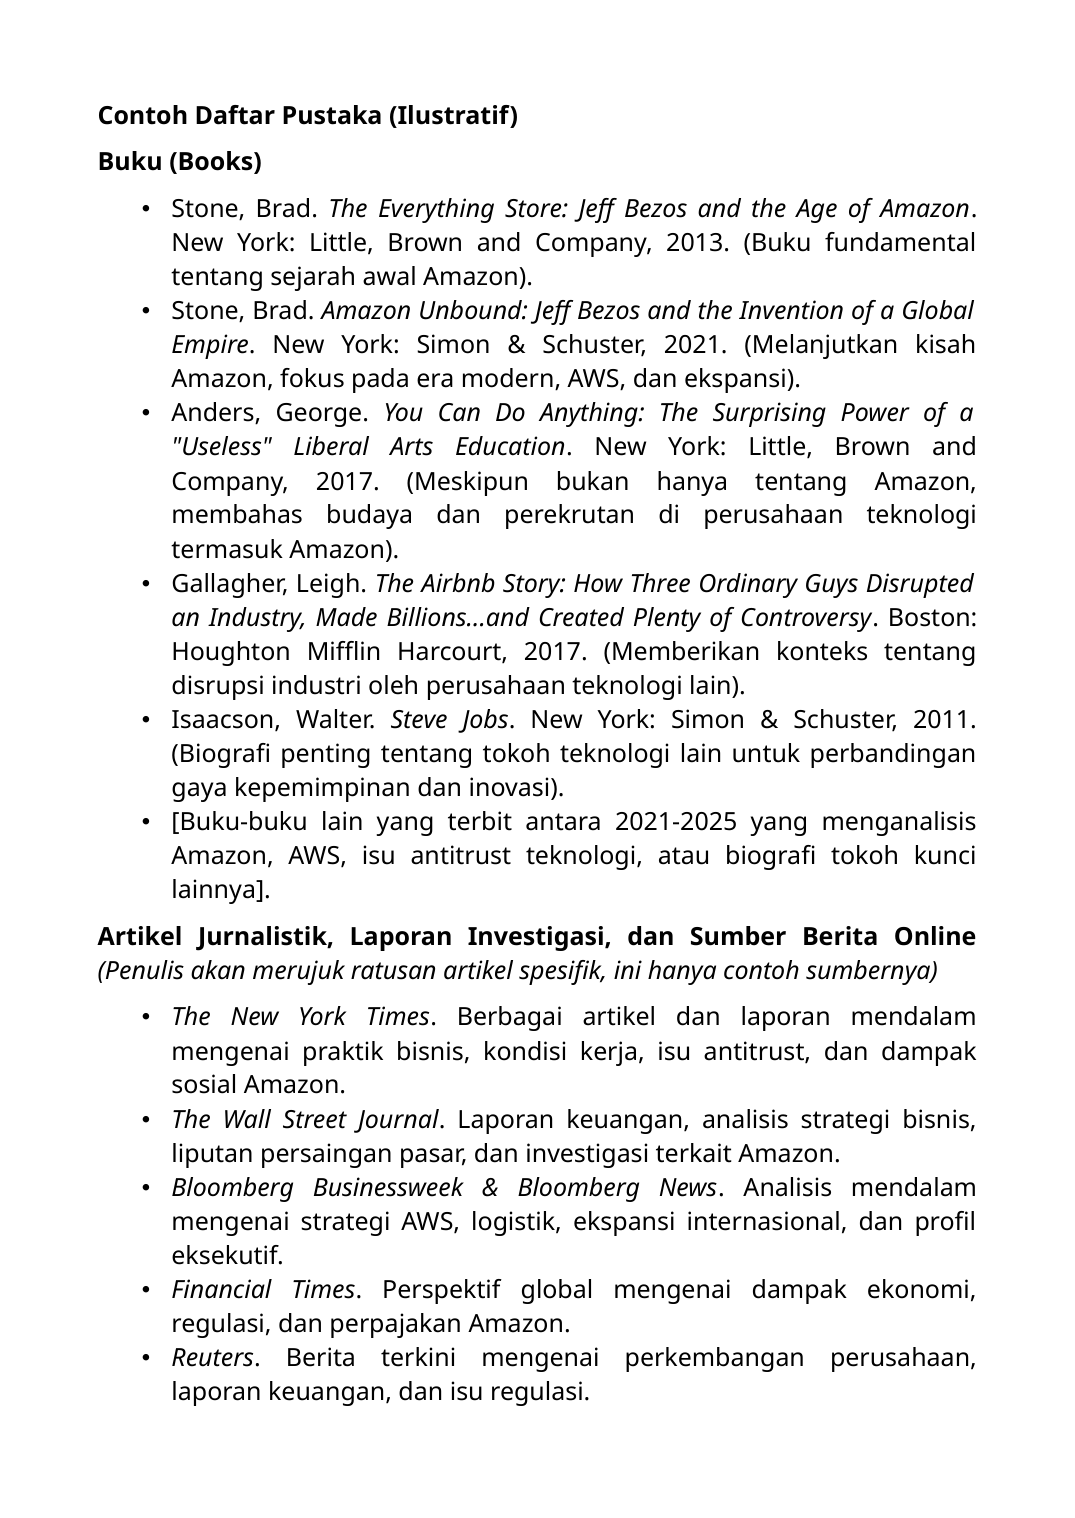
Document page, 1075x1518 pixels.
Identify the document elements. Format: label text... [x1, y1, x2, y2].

list Bloomberg Businessweek & Bloomberg News. Analisis mendalam mengenai strategi AWS, logistik, ekspansi internasional, dan profil eksekutif. [142, 1169, 977, 1272]
list Stone, Brad. The Everything Store: Jeff Bezos and the Age of Amazon. New York: Little, Brown and Company, 2013. (Buku fundamental tentang sejarah awal Amazon). [142, 191, 977, 293]
list The Wall Street Journal. Laporan keuangan, analisis strategi bisnis, liputan persaingan pasar, dan investigasi terkait Amazon. [142, 1101, 977, 1169]
list The New York Times. Berbagai artikel dan laporan mendalam mengenai praktik bisnis, kondisi kerja, isu antitrust, dan dampak sosial Amazon. [142, 999, 977, 1101]
text Buku (Books) [97, 144, 977, 178]
list Reuters. Berita terkini mengenai perkembangan perusahaan, laporan keuangan, dan isu regulasi. [142, 1340, 977, 1408]
text Artikel Jurnalistik, Laporan Investigasi, dan Sumber Berita Online (Penulis akan merujuk ratusan artikel spesifik, ini hanya contoh sumbernya) [97, 918, 977, 987]
text Contoh Daftar Pustaka (Ilustratif) [97, 97, 977, 132]
list Gallagher, Leigh. The Airbnb Story: How Three Ordinary Guys Disrupted an Industry, Made Billions...and Created Plenty of Controversy. Boston: Houghton Mifflin Harcourt, 2017. (Memberikan konteks tentang disrupsi industri oleh perusahaan teknologi lain). [142, 565, 977, 702]
list Isaacson, Walter. Steve Jobs. New York: Simon & Schuster, 2011. (Biografi penting tentang tokoh teknologi lain untuk perbandingan gaya kepemimpinan dan inovasi). [142, 702, 977, 804]
list Anders, George. You Can Do Anything: The Surprising Power of a "Useless" Liberal Arts Education. New York: Little, Brown and Company, 2017. (Meskipun bukan hanya tentang Amazon, membahas budaya dan perekrutan di perusahaan teknologi termasuk Amazon). [142, 395, 977, 565]
list Stone, Brad. Amazon Unbound: Jeff Bezos and the Invention of a Global Empire. New York: Simon & Schuster, 2021. (Melanjutkan kisah Amazon, fokus pada era modern, AWS, dan ekspansi). [142, 293, 977, 395]
list Financial Times. Perspektif global mengenai dampak ekonomi, regulasi, dan perpajakan Amazon. [142, 1272, 977, 1340]
list [Buku-buku lain yang terbit antara 2021-2025 yang menganalisis Amazon, AWS, isu antitrust teknologi, atau biografi tokoh kunci lainnya]. [142, 804, 977, 906]
